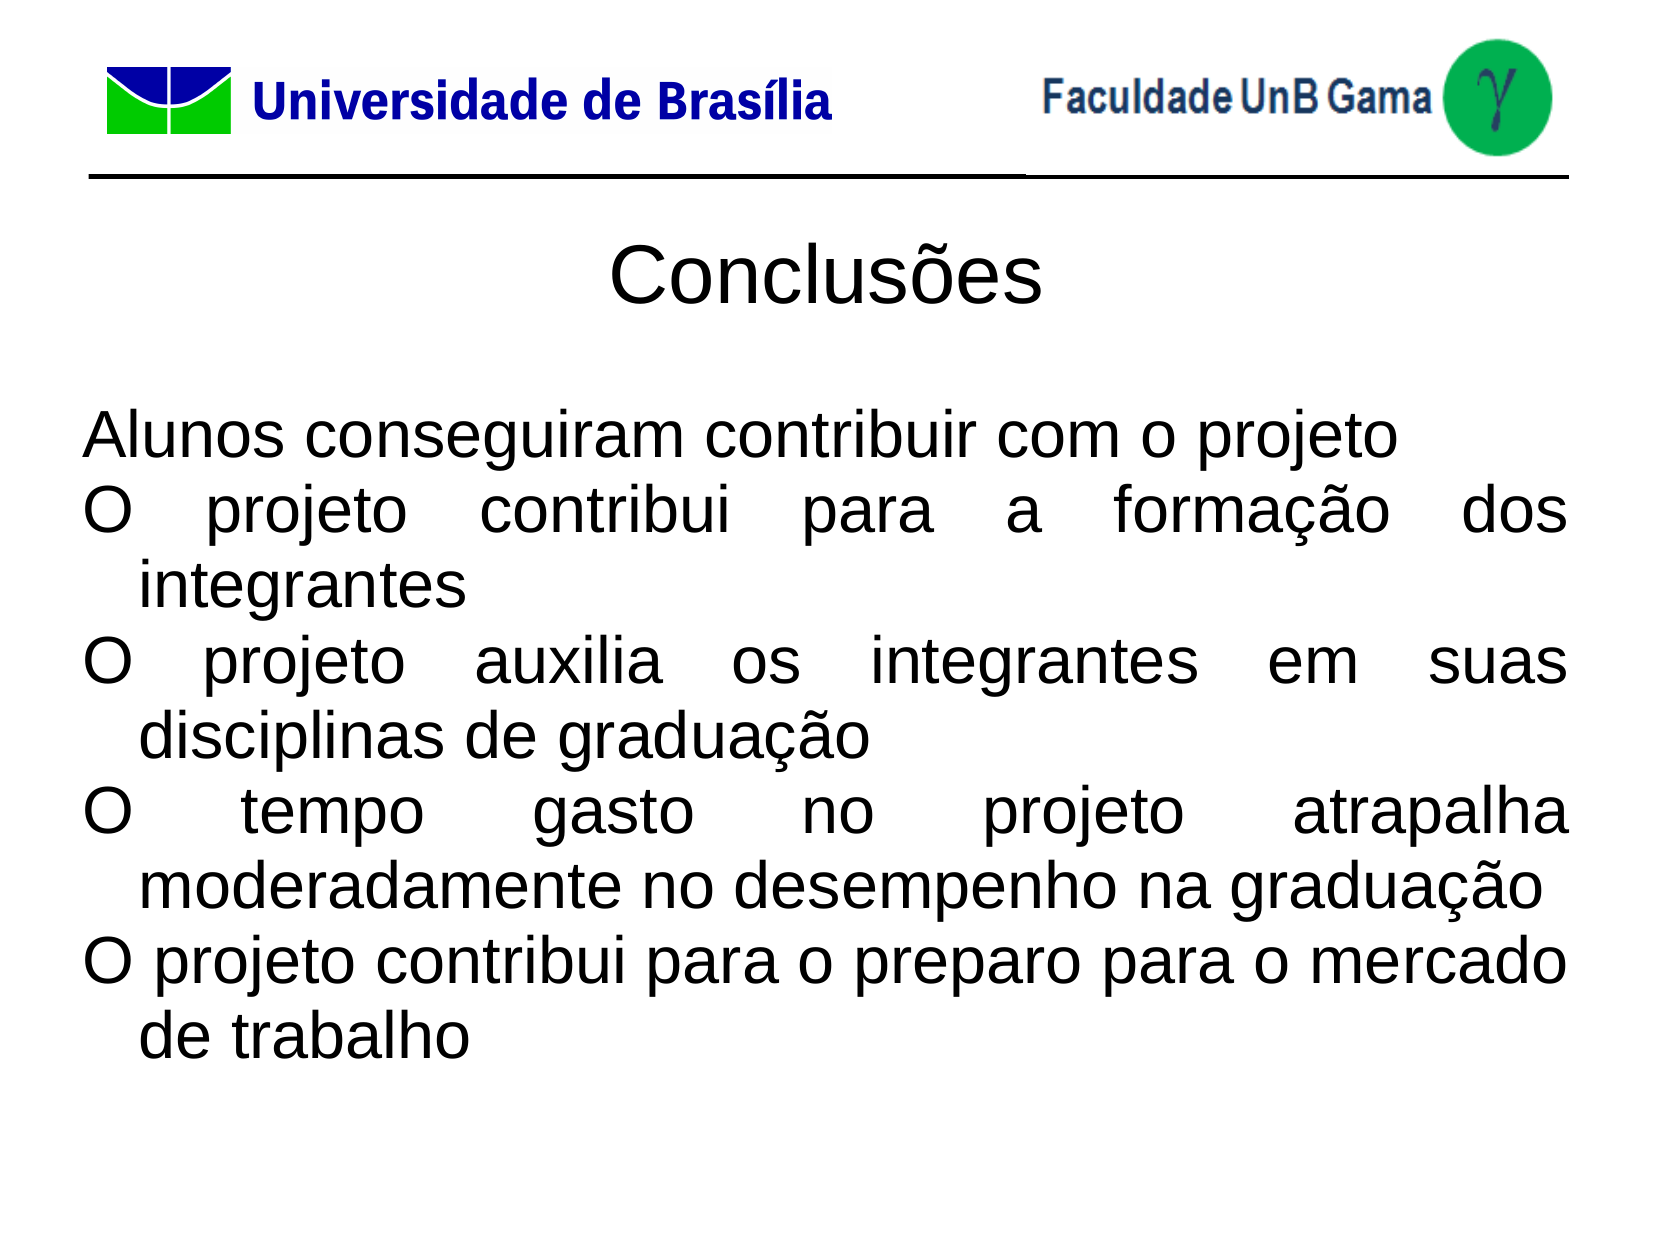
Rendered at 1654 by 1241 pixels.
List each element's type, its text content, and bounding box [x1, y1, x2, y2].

picture [88, 26, 1571, 225]
subtitle Conclusões Alunos conseguiram contribuir com o projeto O projeto contribui para a formação dos integrantes O projeto auxilia os integrantes em suas disciplinas de graduação O tempo gasto no projeto atrapalha moderadamente no desempenho na graduação O projeto contribui para o preparo para o mercado de trabalho [82, 225, 1571, 1074]
